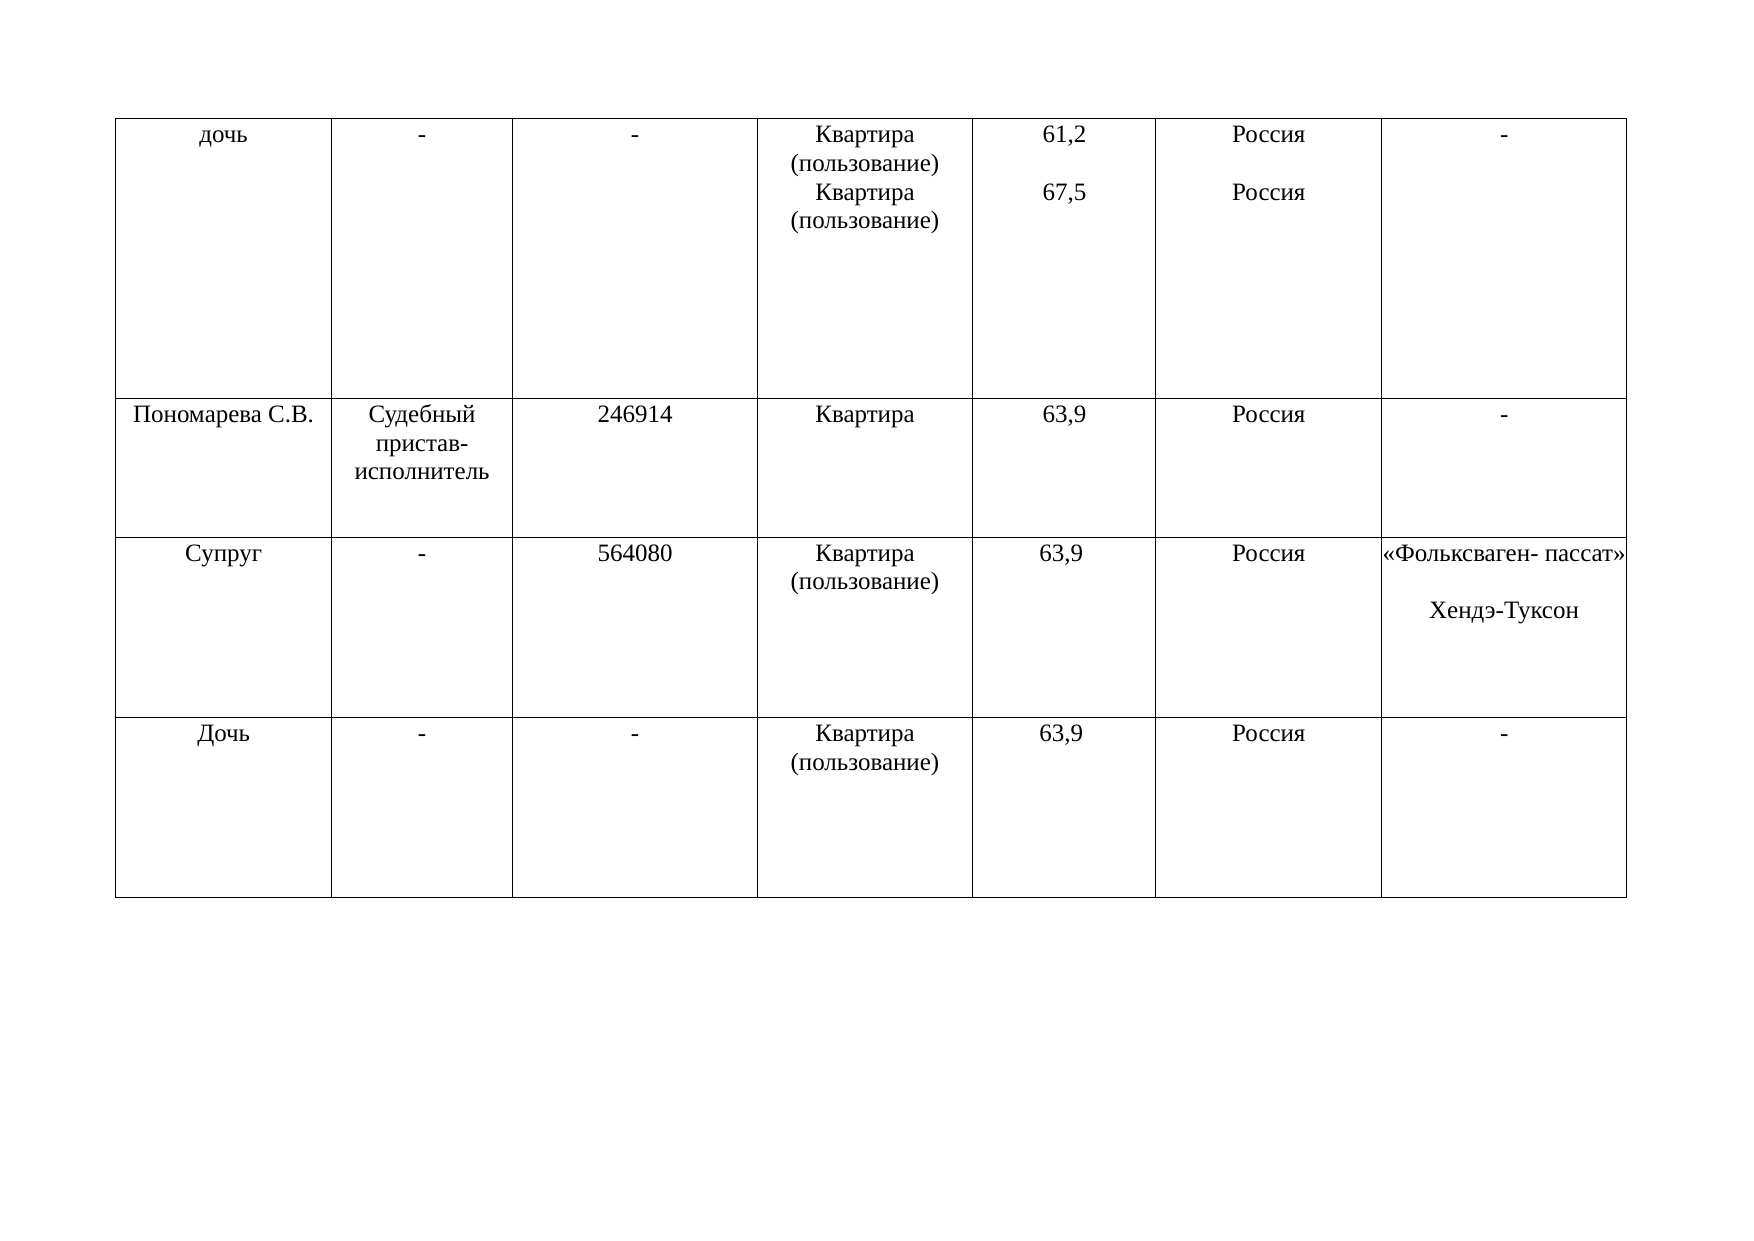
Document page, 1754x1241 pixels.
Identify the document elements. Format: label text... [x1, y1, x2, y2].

table_cell - [513, 119, 757, 398]
table_cell Россия [1156, 399, 1381, 537]
table_cell - [1382, 718, 1626, 897]
table_cell 564080 [513, 538, 757, 717]
table_cell - [1382, 399, 1626, 537]
table_cell Квартира (пользование) [758, 718, 972, 897]
table_cell дочь [116, 119, 331, 398]
table_cell [1627, 118, 1634, 398]
table_cell 61,2 67,5 [973, 119, 1155, 398]
table_cell Квартира (пользование) Квартира (пользование) [758, 119, 972, 398]
table_cell 63,9 [973, 538, 1155, 717]
table_cell Россия [1156, 538, 1381, 717]
table_cell - [332, 119, 512, 398]
table_cell [1627, 537, 1634, 717]
table_cell Пономарева С.В. [116, 399, 331, 537]
table_cell Квартира [758, 399, 972, 537]
table_cell Квартира (пользование) [758, 538, 972, 717]
table_cell - [1382, 119, 1626, 398]
table_cell - [332, 718, 512, 897]
table_cell [1627, 717, 1634, 897]
table_cell Россия [1156, 718, 1381, 897]
table_cell - [332, 538, 512, 717]
table_cell Россия Россия [1156, 119, 1381, 398]
table_cell Супруг [116, 538, 331, 717]
table_cell Судебный пристав-исполнитель [332, 399, 512, 537]
table_cell - [513, 718, 757, 897]
table_cell 246914 [513, 399, 757, 537]
table_cell [1627, 398, 1634, 537]
table_cell «Фольксваген- пассат» Хендэ-Туксон [1382, 538, 1626, 717]
table_cell 63,9 [973, 399, 1155, 537]
table_cell Дочь [116, 718, 331, 897]
table_cell 63,9 [973, 718, 1155, 897]
